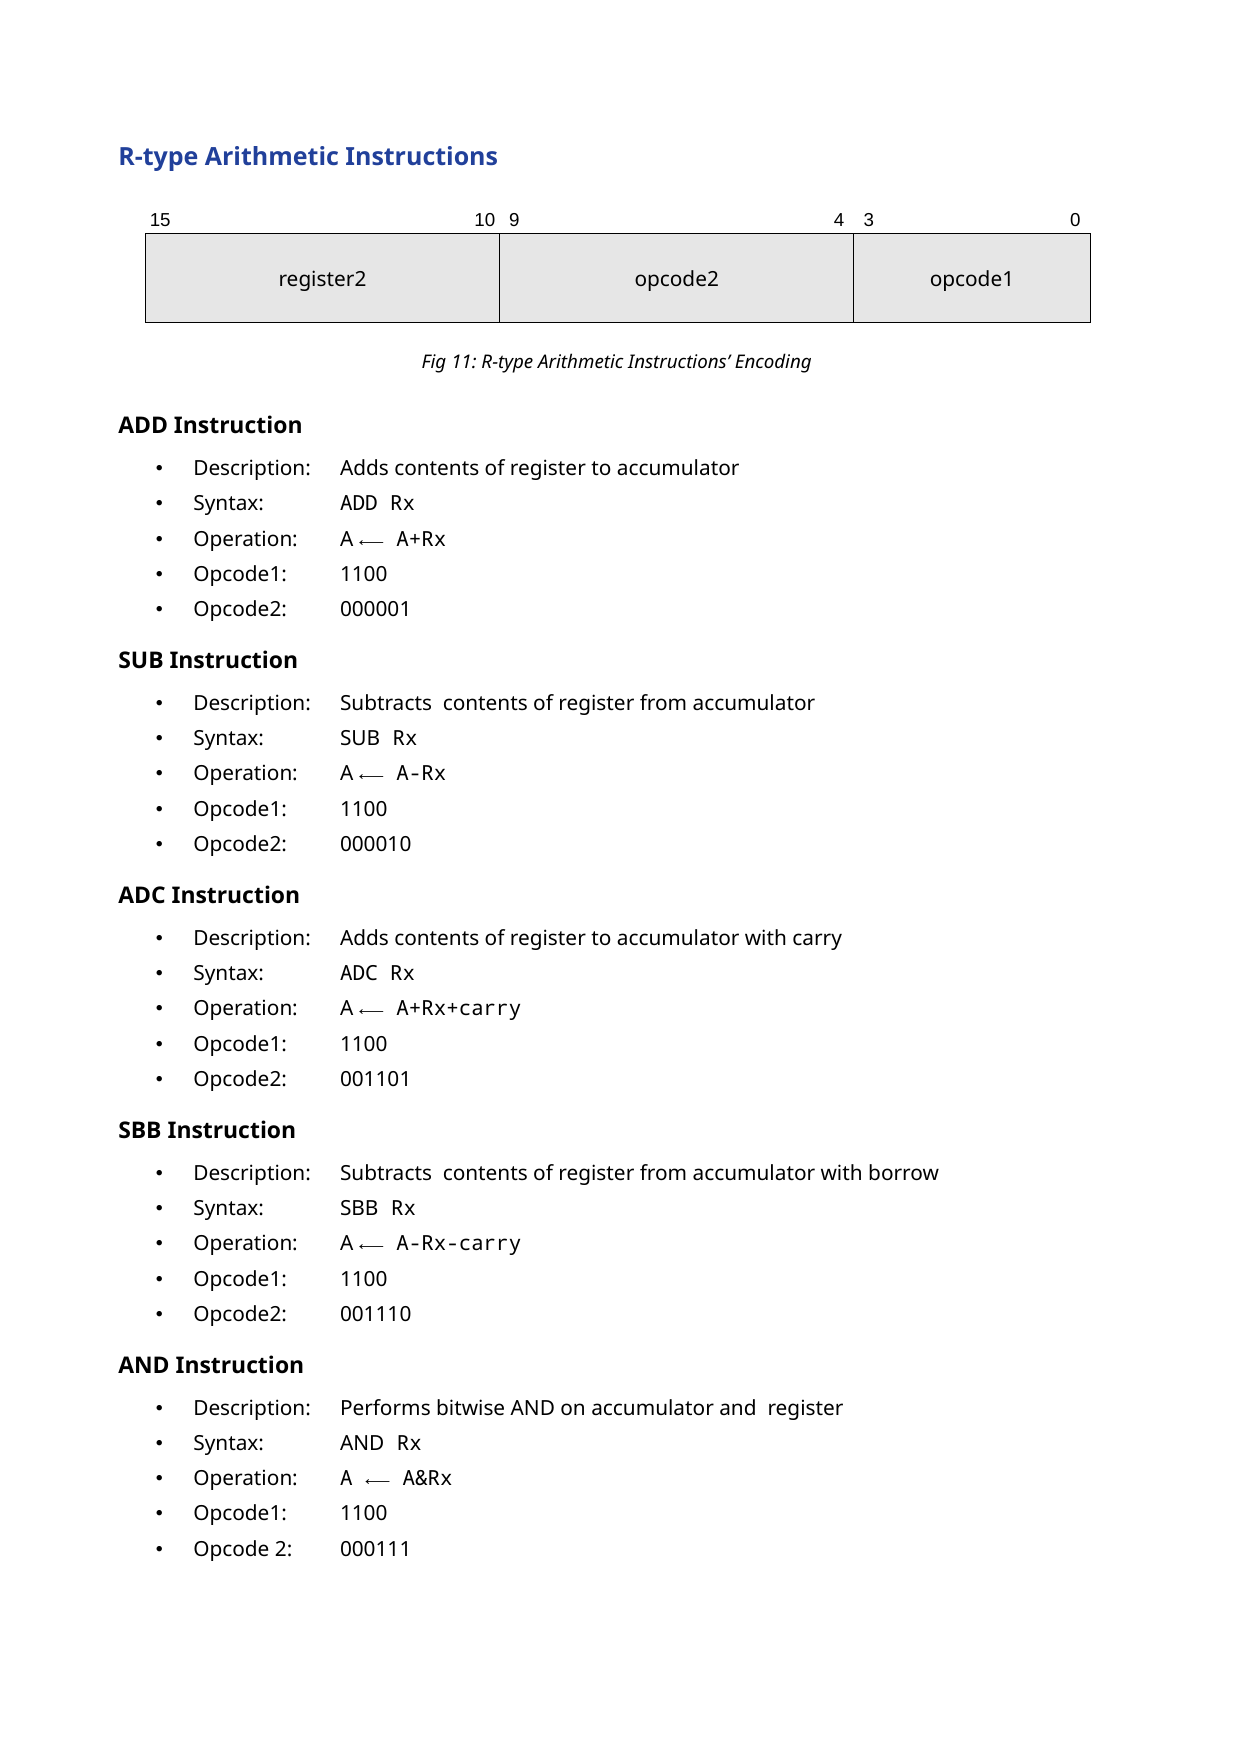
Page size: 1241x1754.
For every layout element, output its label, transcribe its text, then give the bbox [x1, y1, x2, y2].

list Syntax: AND Rx [156, 1428, 1122, 1456]
subtitle AND Instruction [118, 1349, 1122, 1380]
list Opcode1: 1100 [156, 1264, 1122, 1292]
list Syntax: ADC Rx [156, 958, 1122, 987]
list Opcode2: 000010 [156, 829, 1122, 858]
list Opcode1: 1100 [156, 559, 1122, 587]
list Operation: A ⟵ A+Rx+carry [156, 993, 1122, 1022]
list Description: Subtracts contents of register from accumulator with borrow [156, 1158, 1122, 1186]
subtitle ADD Instruction [118, 188, 1122, 441]
list Opcode2: 001101 [156, 1064, 1122, 1092]
list Syntax: SUB Rx [156, 723, 1122, 752]
list Operation: A ⟵ A-Rx-carry [156, 1228, 1122, 1257]
text [145, 224, 1090, 233]
list Description: Adds contents of register to accumulator [156, 453, 1122, 481]
list Description: Subtracts contents of register from accumulator [156, 688, 1122, 716]
list Opcode 2: 000111 [156, 1534, 1122, 1562]
list Opcode1: 1100 [156, 1498, 1122, 1527]
list Opcode2: 000001 [156, 594, 1122, 623]
subtitle R-type Arithmetic Instructions [118, 139, 1122, 173]
list Opcode1: 1100 [156, 794, 1122, 822]
list Operation: A ⟵ A-Rx [156, 758, 1122, 787]
list Description: Performs bitwise AND on accumulator and register [156, 1393, 1122, 1421]
subtitle ADC Instruction [118, 879, 1122, 910]
list Description: Adds contents of register to accumulator with carry [156, 923, 1122, 951]
list Opcode2: 001110 [156, 1299, 1122, 1327]
list Operation: A ⟵ A+Rx [156, 524, 1122, 552]
list Operation: A ⟵ A&Rx [156, 1463, 1122, 1492]
list Syntax: ADD Rx [156, 488, 1122, 517]
list Opcode1: 1100 [156, 1029, 1122, 1057]
subtitle SBB Instruction [118, 1114, 1122, 1145]
subtitle SUB Instruction [118, 644, 1122, 675]
list Syntax: SBB Rx [156, 1193, 1122, 1221]
text Fig 11: R-type Arithmetic Instructions’ Encoding [145, 323, 1090, 374]
